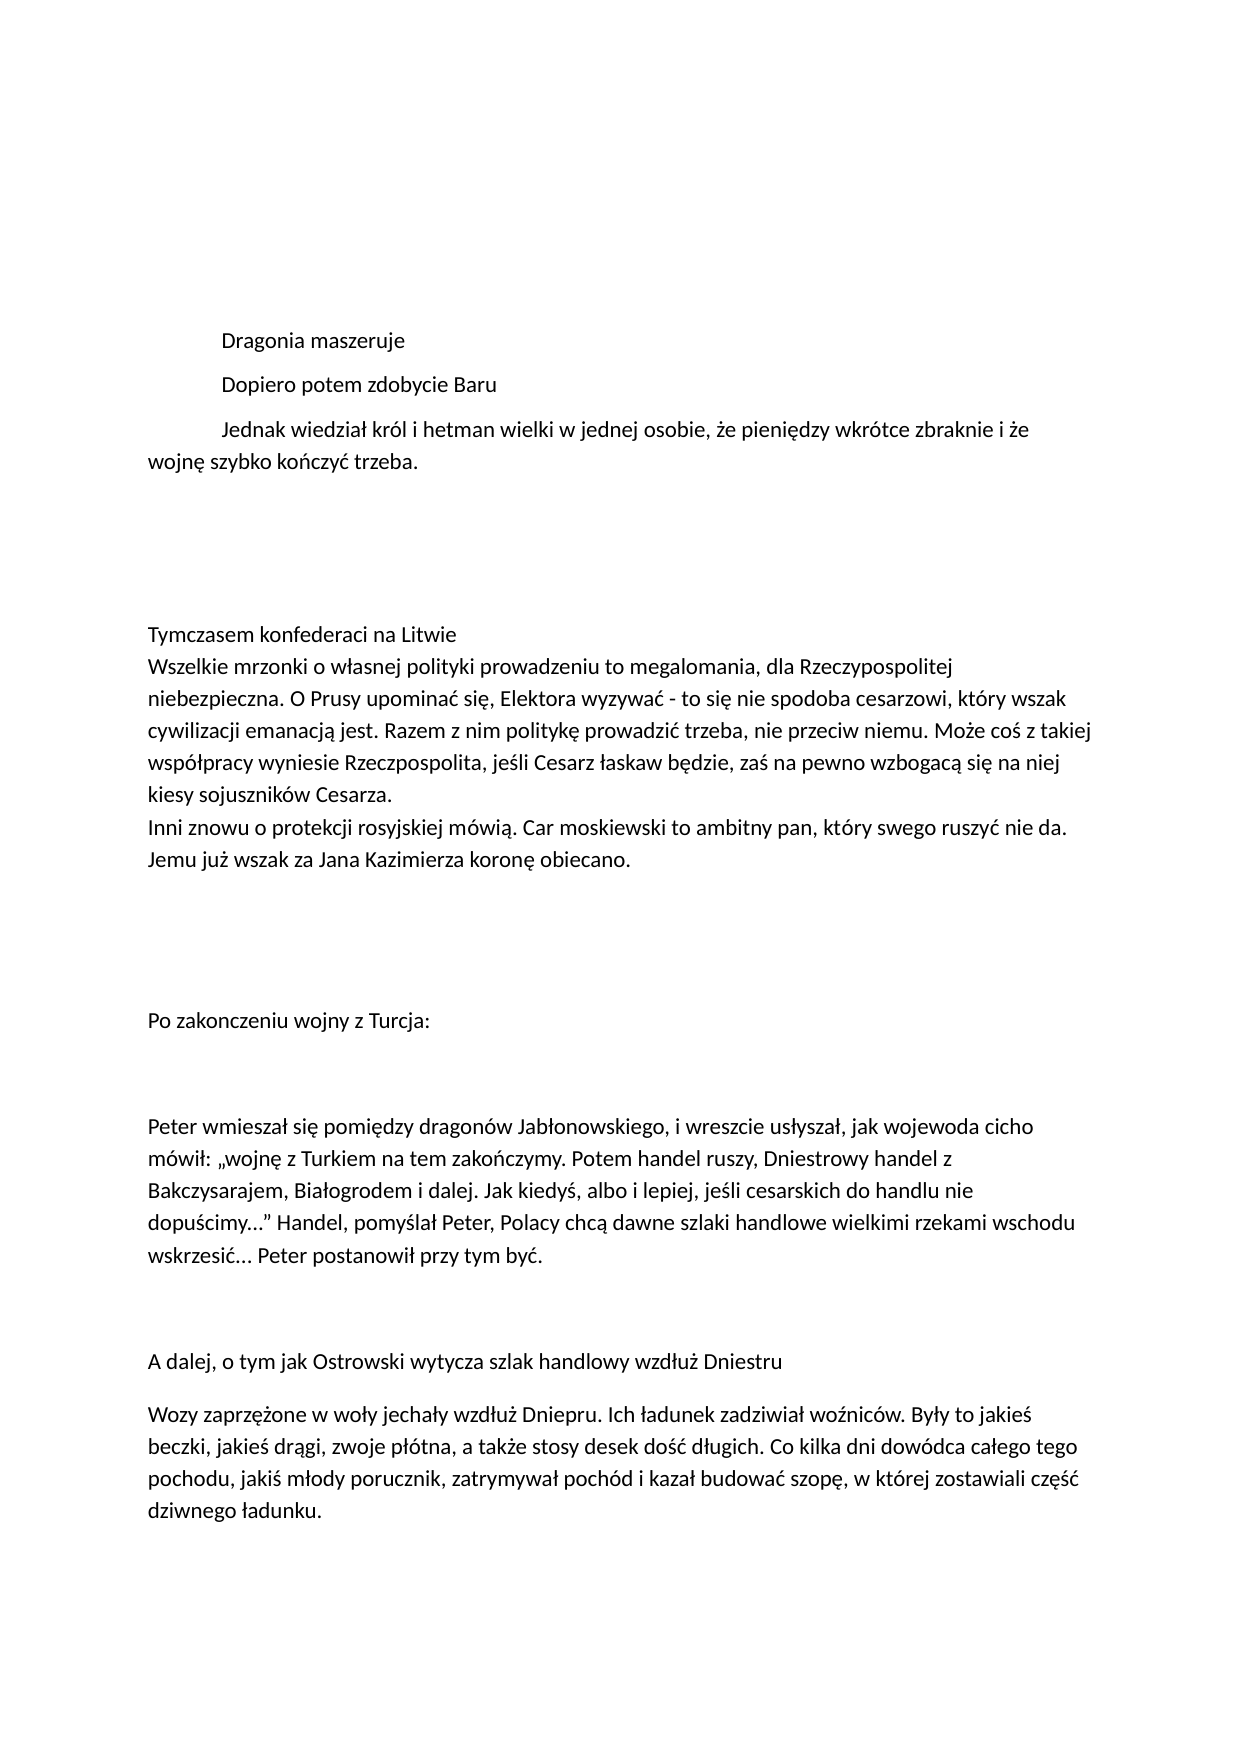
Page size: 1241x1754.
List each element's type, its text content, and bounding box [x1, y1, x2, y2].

text Dopiero potem zdobycie Baru [148, 371, 1093, 398]
text Po zakonczeniu wojny z Turcja: [148, 1006, 1093, 1034]
text Tymczasem konfederaci na Litwie [148, 620, 1093, 648]
text Wszelkie mrzonki o własnej polityki prowadzeniu to megalomania, dla Rzeczypospolitej niebezpieczna. O Prusy upominać się, Elektora wyzywać - to się nie spodoba cesarzowi, który wszak cywilizacji emanacją jest. Razem z nim politykę prowadzić trzeba, nie przeciw niemu. Może coś z takiej współpracy wyniesie Rzeczpospolita, jeśli Cesarz łaskaw będzie, zaś na pewno wzbogacą się na niej kiesy sojuszników Cesarza. [148, 652, 1093, 809]
text Peter wmieszał się pomiędzy dragonów Jabłonowskiego, i wreszcie usłyszał, jak wojewoda cicho mówił: „wojnę z Turkiem na tem zakończymy. Potem handel ruszy, Dniestrowy handel z Bakczysarajem, Białogrodem i dalej. Jak kiedyś, albo i lepiej, jeśli cesarskich do handlu nie dopuścimy...” Handel, pomyślał Peter, Polacy chcą dawne szlaki handlowe wielkimi rzekami wschodu wskrzesić... Peter postanowił przy tym być. [148, 1112, 1093, 1269]
text Dragonia maszeruje [148, 326, 1093, 354]
text Wozy zaprzężone w woły jechały wzdłuż Dniepru. Ich ładunek zadziwiał woźniców. Były to jakieś beczki, jakieś drągi, zwoje płótna, a także stosy desek dość długich. Co kilka dni dowódca całego tego pochodu, jakiś młody porucznik, zatrymywał pochód i kazał budować szopę, w której zostawiali część dziwnego ładunku. [148, 1400, 1093, 1524]
text Jednak wiedział król i hetman wielki w jednej osobie, że pieniędzy wkrótce zbraknie i że wojnę szybko kończyć trzeba. [148, 415, 1093, 475]
text A dalej, o tym jak Ostrowski wytycza szlak handlowy wzdłuż Dniestru [148, 1347, 1093, 1375]
text Inni znowu o protekcji rosyjskiej mówią. Car moskiewski to ambitny pan, który swego ruszyć nie da. Jemu już wszak za Jana Kazimierza koronę obiecano. [148, 813, 1093, 873]
